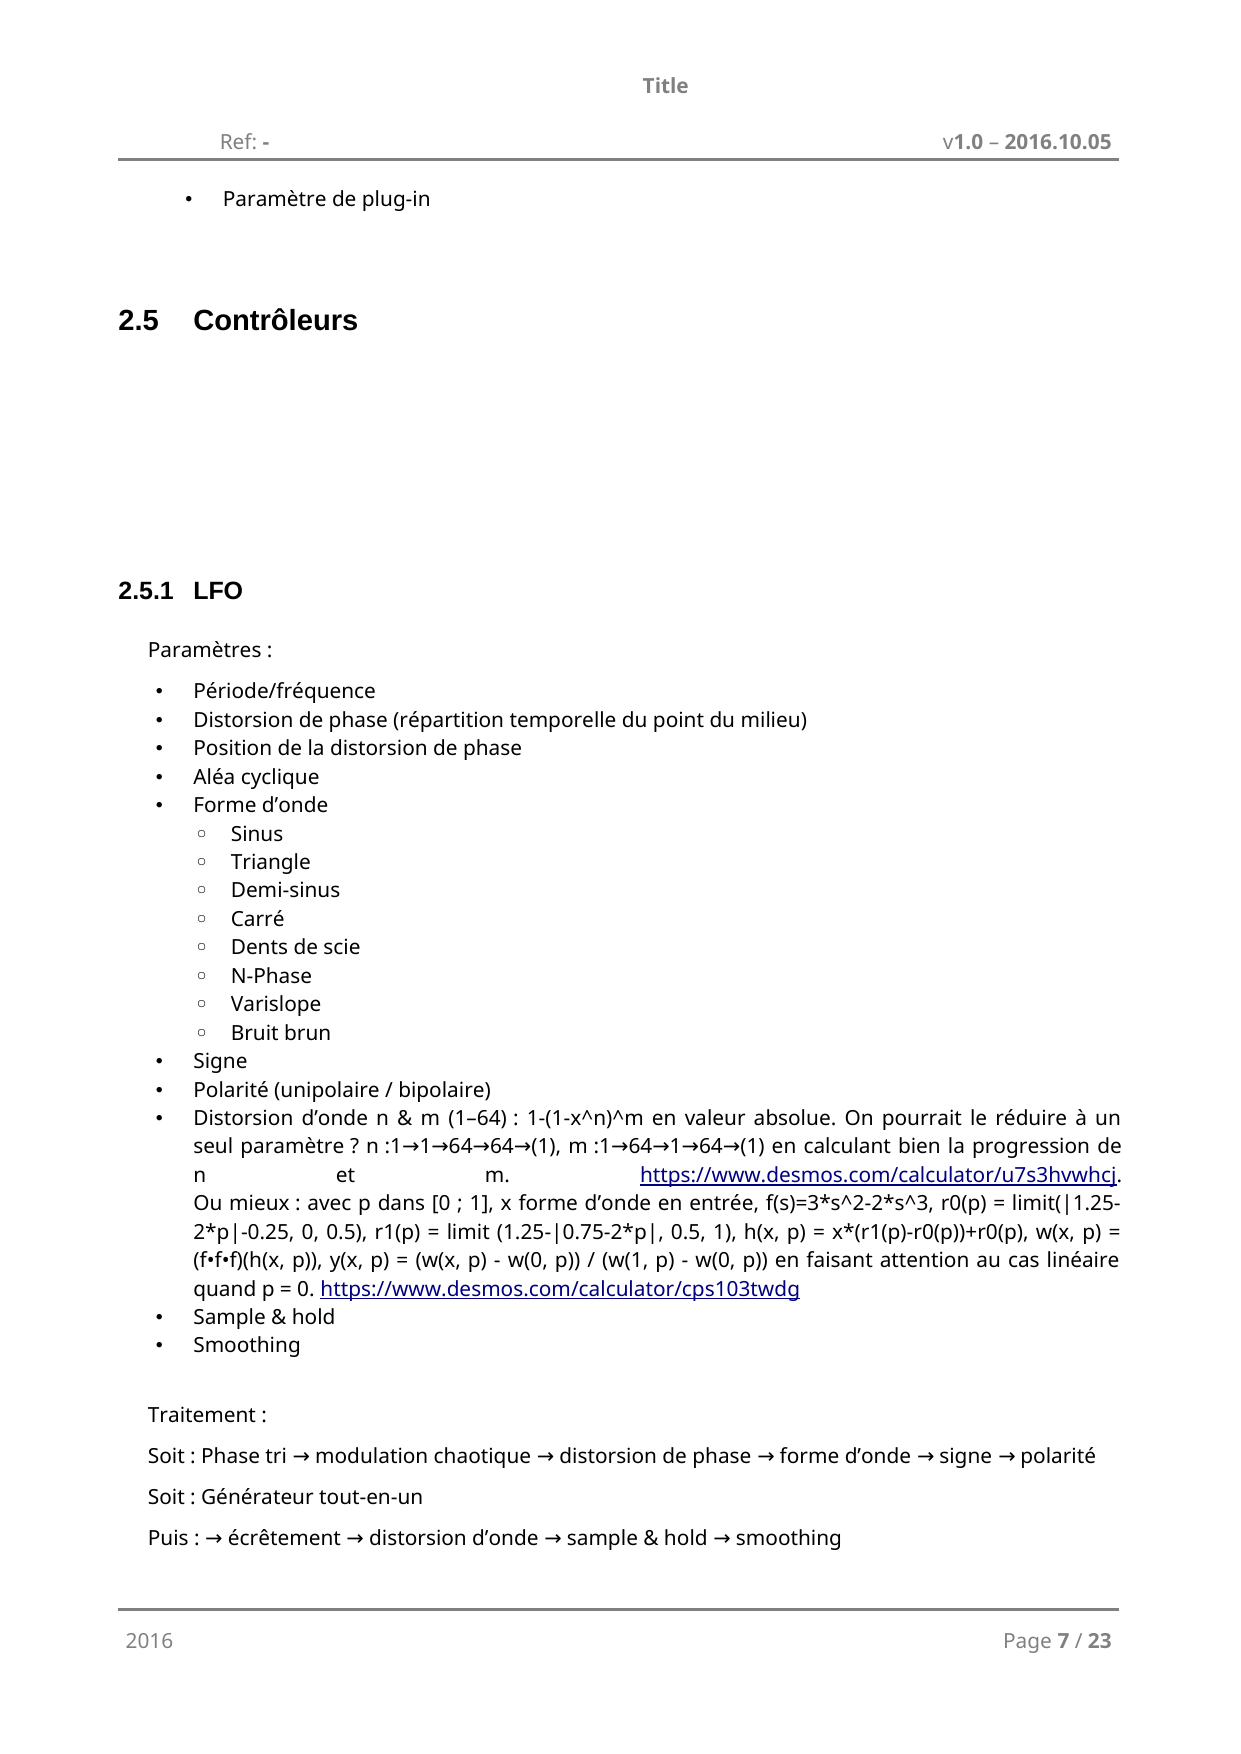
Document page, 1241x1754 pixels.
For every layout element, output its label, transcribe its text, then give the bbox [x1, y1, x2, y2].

text Paramètres : [118, 636, 1122, 664]
list Période/fréquence [156, 677, 1122, 705]
list N-Phase [193, 961, 1122, 989]
text Soit : Phase tri → modulation chaotique → distorsion de phase → forme d’onde → signe → polarité [118, 1441, 1122, 1469]
list Carré [193, 904, 1122, 932]
list Dents de scie [193, 932, 1122, 961]
list Sample & hold [156, 1302, 1122, 1331]
subtitle Contrôleurs [118, 303, 1122, 337]
text Soit : Générateur tout-en-un [118, 1482, 1122, 1510]
list Paramètre de plug-in [185, 184, 1122, 212]
list Polarité (unipolaire / bipolaire) [156, 1075, 1122, 1103]
list Sinus [193, 819, 1122, 847]
list Distorsion de phase (répartition temporelle du point du milieu) [156, 705, 1122, 733]
list Signe [156, 1046, 1122, 1075]
list Smoothing [156, 1331, 1122, 1359]
list Forme d’onde [156, 790, 1122, 819]
text Puis : → écrêtement → distorsion d’onde → sample & hold → smoothing [118, 1523, 1122, 1551]
subtitle LFO [118, 576, 1122, 604]
list Position de la distorsion de phase [156, 733, 1122, 762]
list Varislope [193, 989, 1122, 1018]
list Aléa cyclique [156, 762, 1122, 790]
text Traitement : [118, 1400, 1122, 1428]
list Bruit brun [193, 1018, 1122, 1046]
list Triangle [193, 847, 1122, 876]
list Distorsion d’onde n & m (1–64) : 1-(1-x^n)^m en valeur absolue. On pourrait le réduire à un seul paramètre ? n :1→1→64→64→(1), m :1→64→1→64→(1) en calculant bien la progression de n et m. https://www.desmos.com/calculator/u7s3hvwhcj. Ou mieux : avec p dans [0 ; 1], x forme d’onde en entrée, f(s)=3*s^2-2*s^3, r0(p) = limit(|1.25-2*p|-0.25, 0, 0.5), r1(p) = limit (1.25-|0.75-2*p|, 0.5, 1), h(x, p) = x*(r1(p)-r0(p))+r0(p), w(x, p) = (f•f•f)(h(x, p)), y(x, p) = (w(x, p) - w(0, p)) / (w(1, p) - w(0, p)) en faisant attention au cas linéaire quand p = 0. https://www.desmos.com/calculator/cps103twdg [156, 1103, 1122, 1302]
list Demi-sinus [193, 876, 1122, 904]
